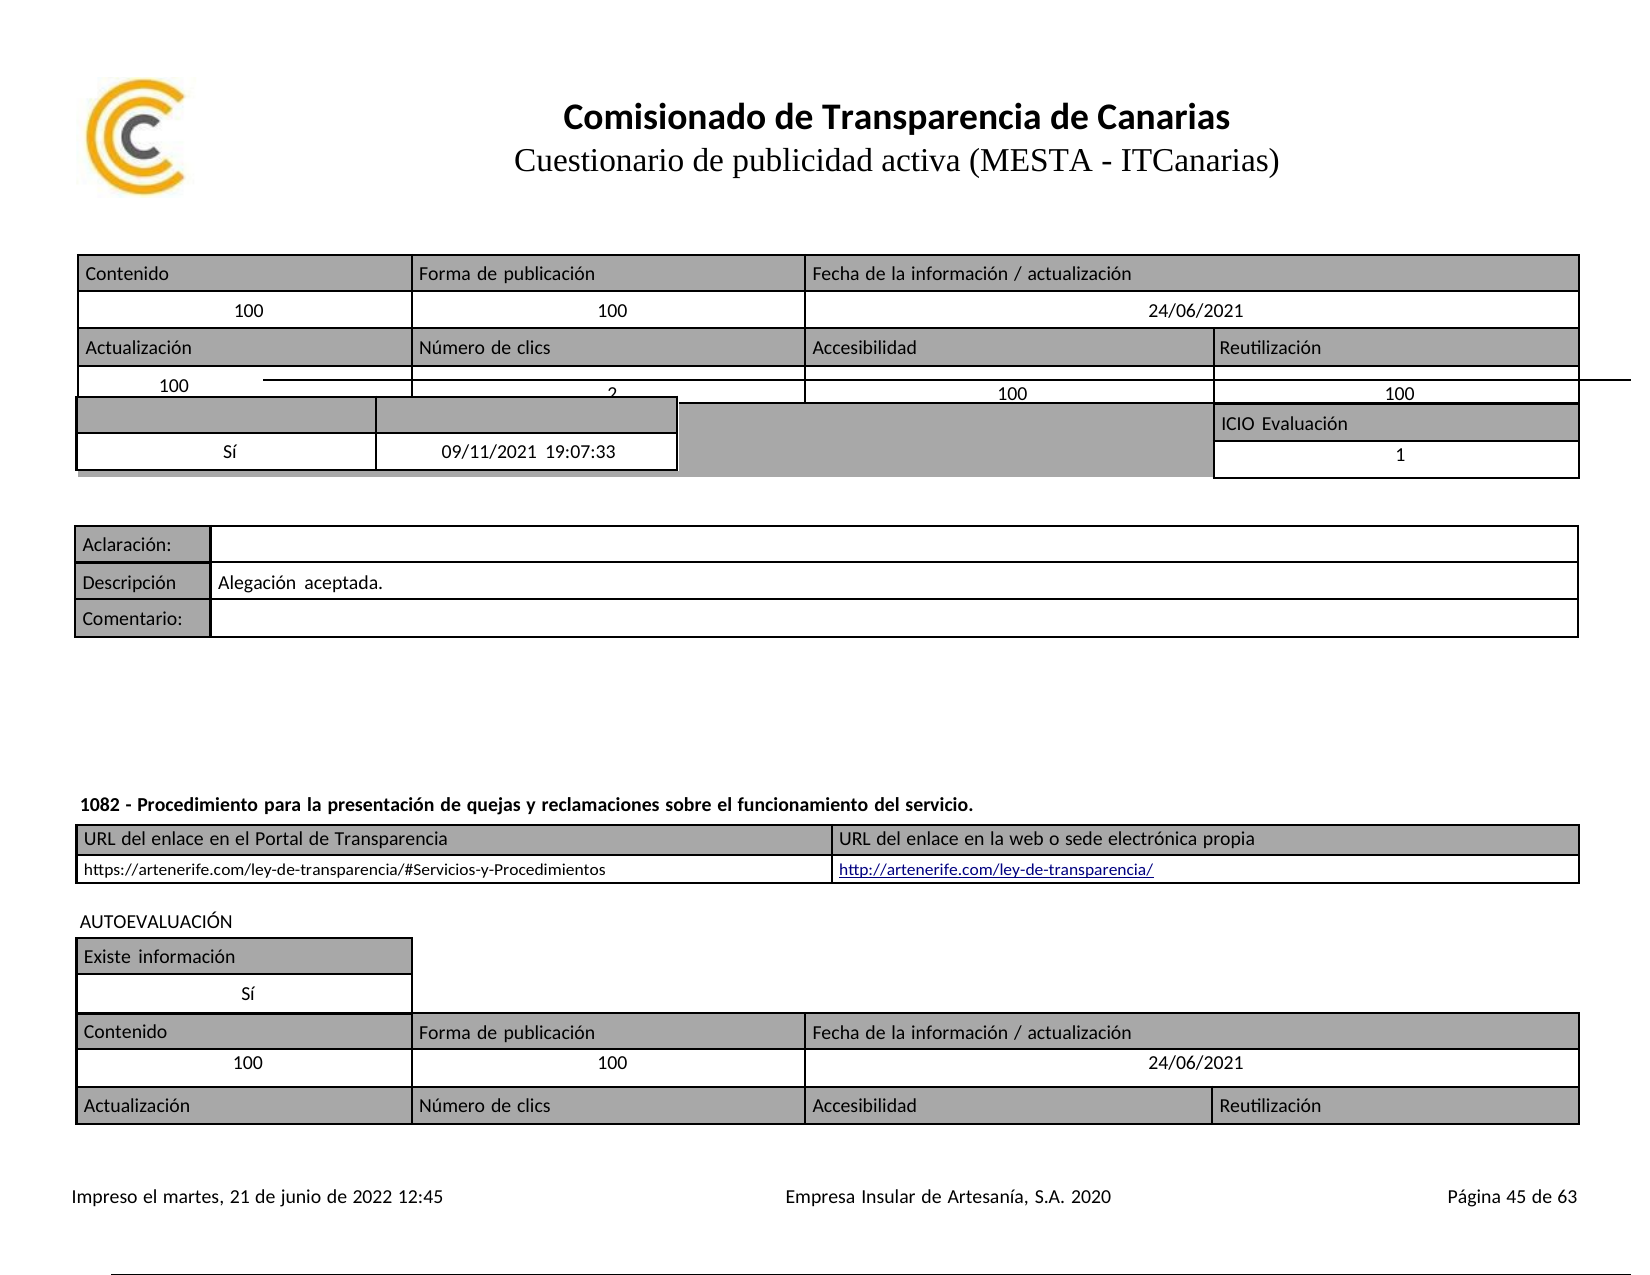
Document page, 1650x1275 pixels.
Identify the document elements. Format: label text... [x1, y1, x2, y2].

table_cell Alegación aceptada. [212, 563, 1577, 598]
table_cell Accesibilidad [806, 1088, 1211, 1123]
table_cell Actualización [79, 329, 411, 365]
table_cell [1215, 367, 1578, 379]
table_cell 2 [413, 381, 804, 402]
table_cell 100 [79, 367, 411, 396]
table_cell Reutilización [1213, 1088, 1578, 1123]
table_header [78, 398, 375, 432]
table_header Fecha de la información / actualización [806, 256, 1578, 290]
table_cell 24/06/2021 [806, 292, 1578, 327]
table_cell 100 [806, 381, 1213, 402]
table_cell Sí [78, 434, 375, 469]
table_cell Accesibilidad [806, 329, 1213, 365]
table_cell 1 [1215, 442, 1578, 477]
table_header [377, 398, 676, 432]
table_cell Reutilización [1215, 329, 1578, 365]
table_cell http://artenerife.com/ley-de-transparencia/ [833, 856, 1578, 882]
table_cell Descripción [76, 564, 209, 598]
table_cell ICIO Evaluación [1215, 405, 1578, 440]
table_cell Fecha de la información / actualización [806, 1014, 1578, 1048]
table_header [212, 527, 1577, 561]
table_cell [212, 600, 1577, 636]
table_header URL del enlace en el Portal de Transparencia [78, 826, 831, 854]
table_header URL del enlace en la web o sede electrónica propia [833, 826, 1578, 854]
table_cell 100 [79, 292, 411, 327]
table_header Forma de publicación [413, 256, 804, 290]
table_cell [413, 367, 804, 379]
table_cell Contenido [78, 1015, 411, 1048]
table_cell 09/11/2021 19:07:33 [377, 434, 676, 469]
table_header Contenido [79, 256, 411, 290]
table_cell 100 [413, 292, 804, 327]
table_cell Número de clics [413, 1088, 804, 1123]
table_cell 100 [1215, 381, 1578, 402]
table_cell 100 [413, 1050, 804, 1086]
table_header Existe información [78, 939, 411, 973]
table_cell Comentario: [76, 600, 209, 636]
table_cell 100 [78, 1050, 411, 1086]
picture [76, 77, 197, 198]
table_header [413, 937, 1579, 1012]
table_cell REVISIÓN Revisado Fecha de revisión [78, 404, 1213, 477]
table_cell Actualización [78, 1088, 411, 1123]
table_header Aclaración: [76, 527, 209, 561]
table_cell Número de clics [413, 329, 804, 365]
text AUTOEVALUACIÓN [79, 909, 1594, 933]
table_cell https://artenerife.com/ley-de-transparencia/#Servicios-y-Procedimientos [78, 856, 831, 882]
table_cell 24/06/2021 [806, 1050, 1578, 1086]
text 1082 - Procedimiento para la presentación de quejas y reclamaciones sobre el funcionamiento del servicio. [79, 792, 1594, 816]
table_cell Forma de publicación [413, 1014, 804, 1048]
table_cell [806, 367, 1213, 379]
table_cell Sí [78, 975, 411, 1012]
